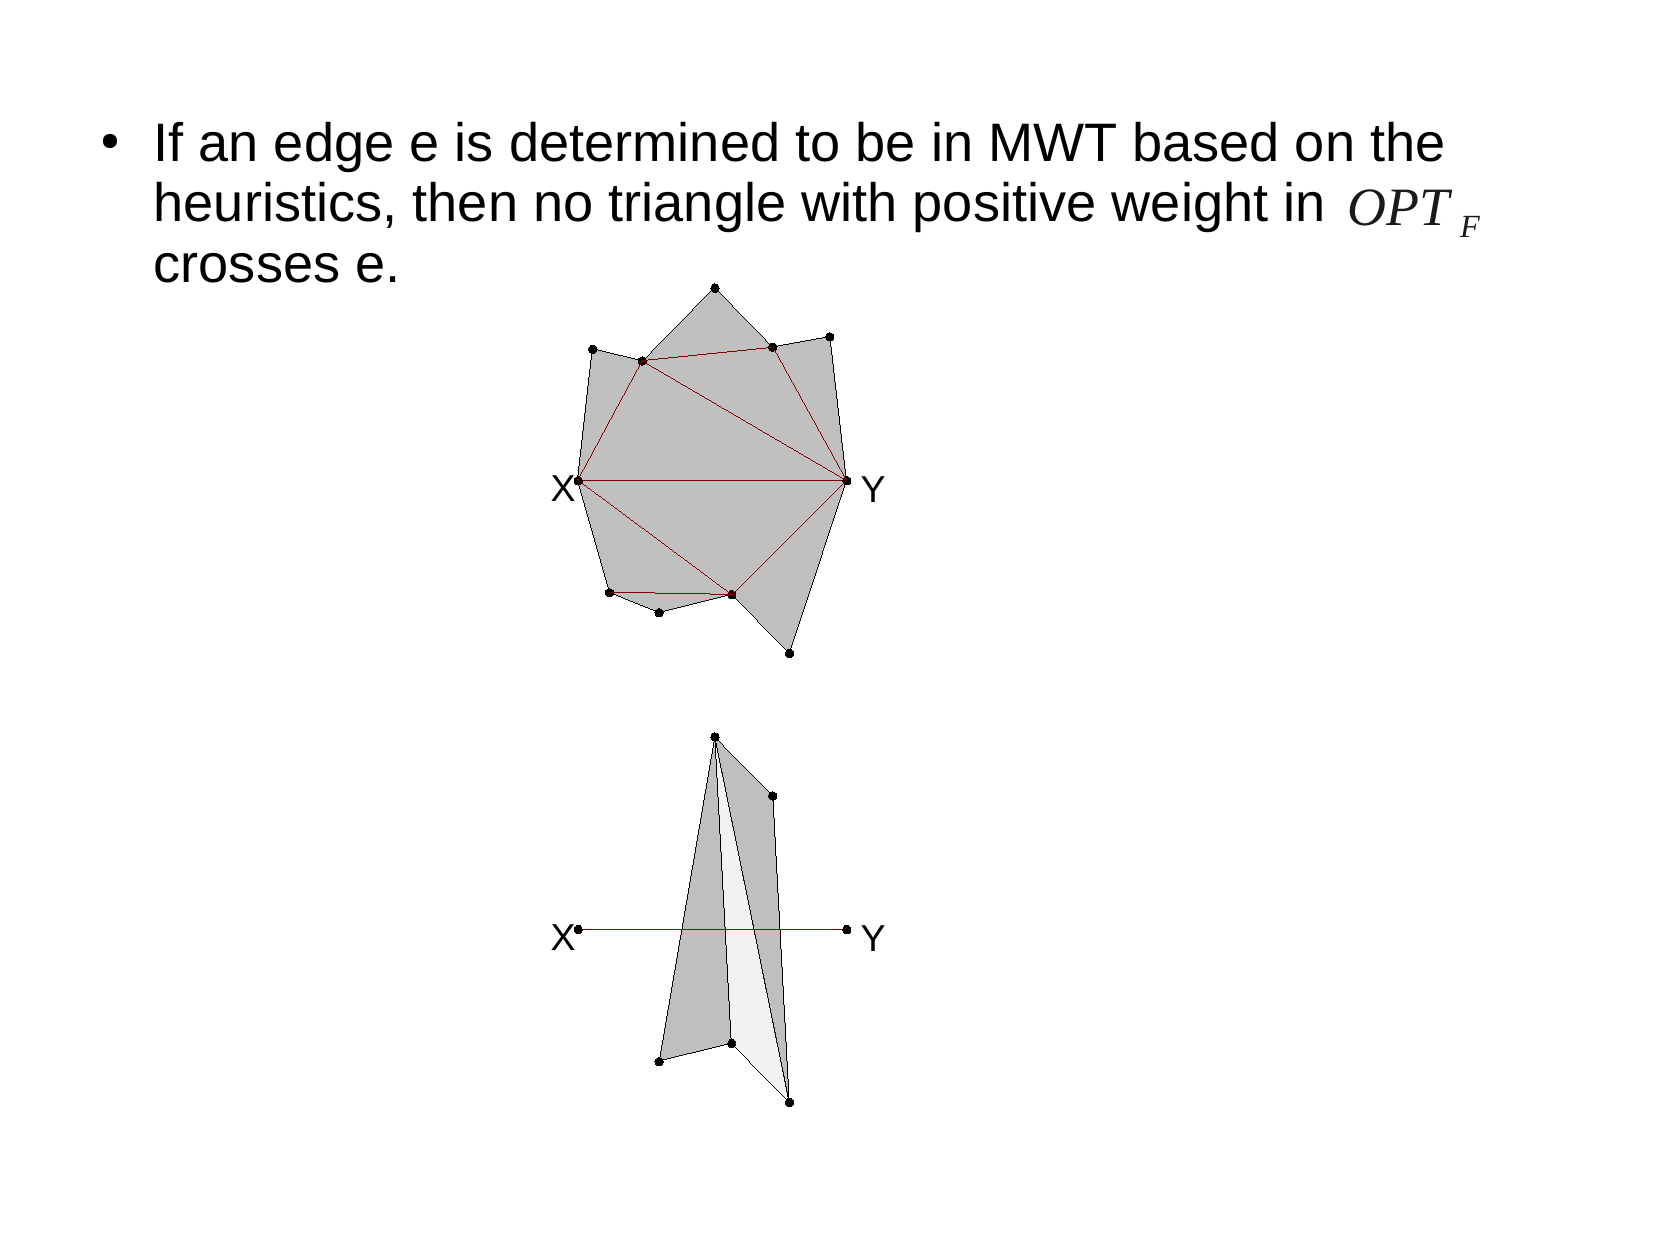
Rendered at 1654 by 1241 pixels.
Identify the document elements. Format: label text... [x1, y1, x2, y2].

list If an edge e is determined to be in MWT based on the heuristics, then no triangle with positive weight in crosses e. [82, 112, 1571, 1109]
text_box [654, 608, 664, 617]
text_box [710, 283, 720, 293]
text_box [654, 1057, 664, 1066]
text_box [842, 476, 851, 485]
text_box [825, 332, 834, 341]
text_box Y [845, 910, 901, 968]
text_box [768, 343, 777, 352]
text_box [768, 791, 777, 801]
text_box [588, 345, 597, 354]
text_box X [535, 908, 591, 966]
text_box [785, 1098, 794, 1107]
text_box [727, 590, 736, 599]
text_box [574, 925, 583, 934]
text_box [638, 356, 647, 366]
text_box [605, 588, 614, 597]
text_box [710, 732, 720, 742]
chart [1341, 176, 1486, 245]
text_box [785, 649, 794, 658]
text_box [574, 476, 583, 485]
text_box [727, 1039, 736, 1048]
text_box X [535, 459, 591, 517]
text_box [842, 925, 851, 934]
text_box Y [845, 461, 901, 519]
